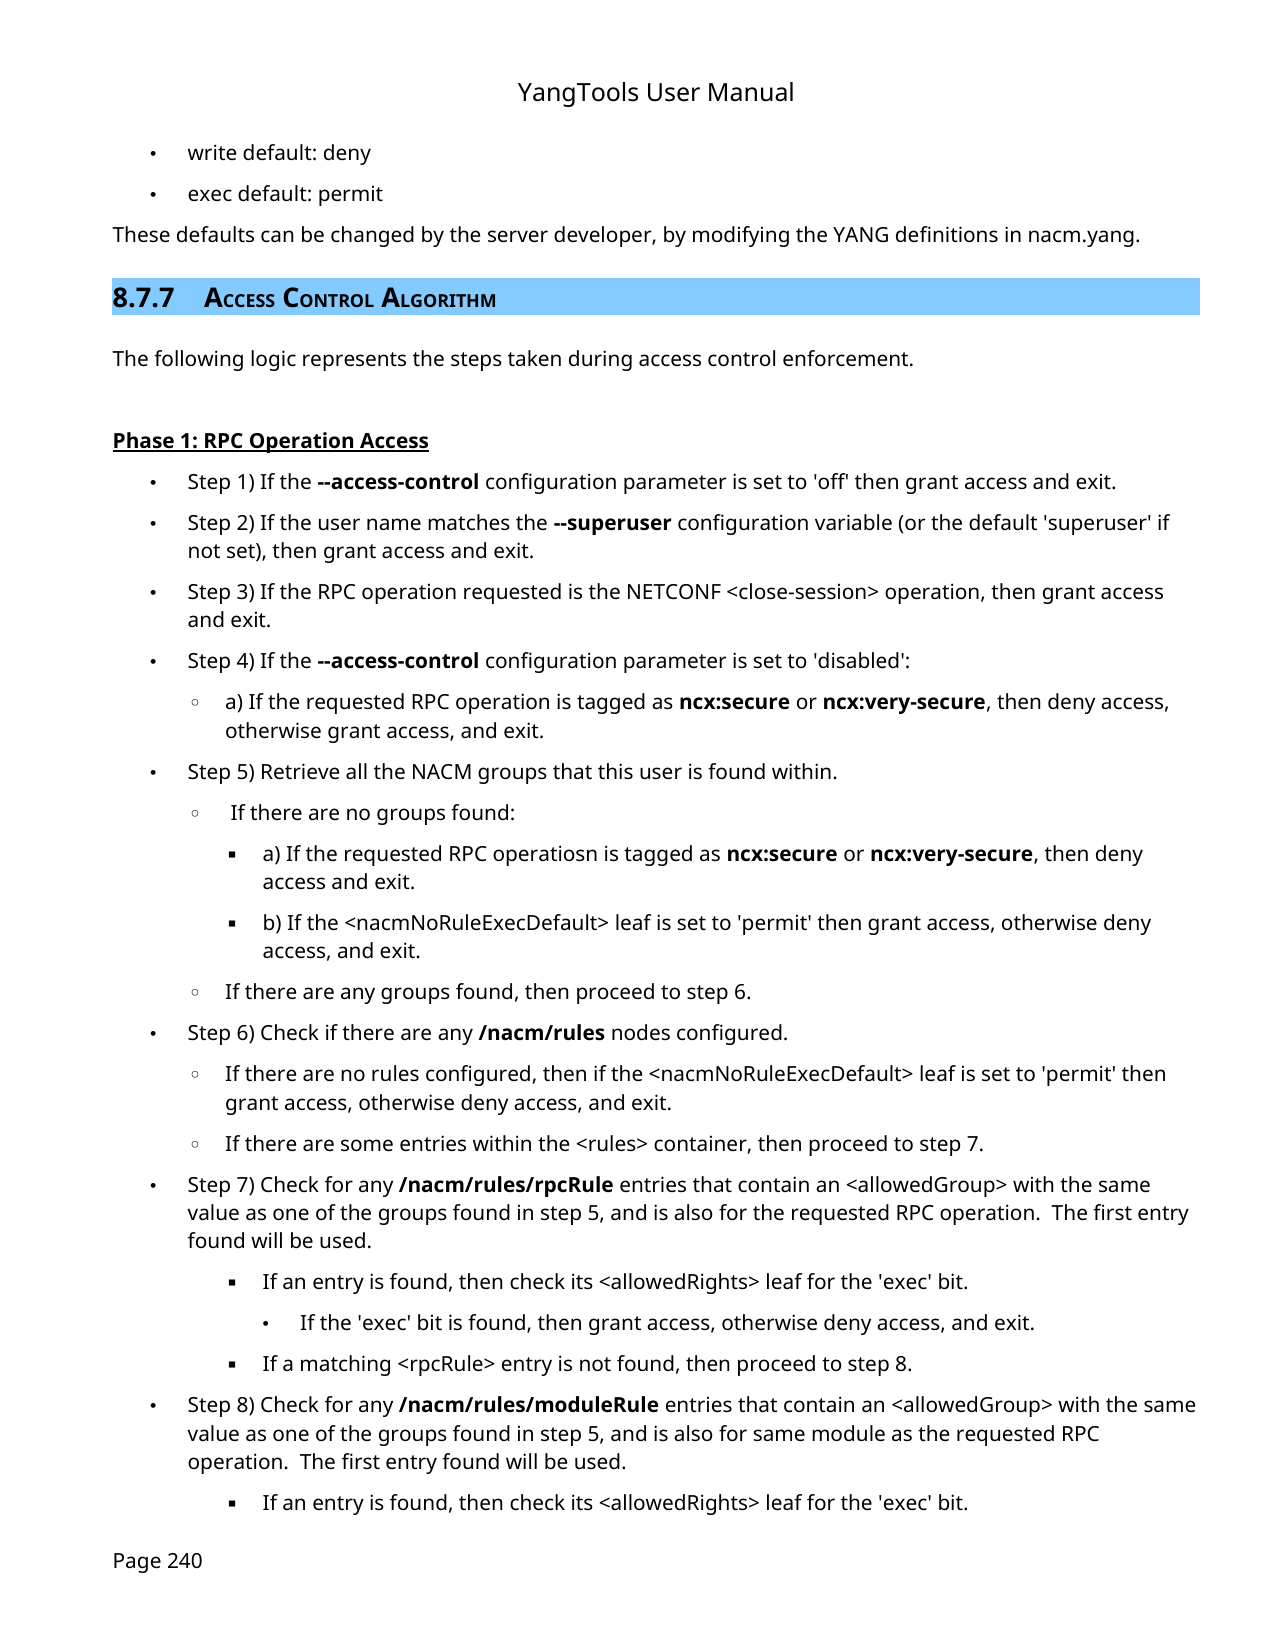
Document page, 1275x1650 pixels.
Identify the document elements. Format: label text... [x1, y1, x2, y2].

subtitle Access Control Algorithm [112, 278, 1200, 315]
list Step 1) If the --access-control configuration parameter is set to 'off' then grant access and exit. [150, 467, 1200, 495]
list If a matching <rpcRule> entry is not found, then proceed to step 8. [225, 1349, 1200, 1378]
list Step 5) Retrieve all the NACM groups that this user is found within. [150, 757, 1200, 785]
list Step 8) Check for any /nacm/rules/moduleRule entries that contain an <allowedGroup> with the same value as one of the groups found in step 5, and is also for same module as the requested RPC operation. The first entry found will be used. [150, 1390, 1200, 1476]
list If there are some entries within the <rules> container, then proceed to step 7. [187, 1129, 1200, 1157]
list If an entry is found, then check its <allowedRights> leaf for the 'exec' bit. [225, 1488, 1200, 1517]
text The following logic represents the steps taken during access control enforcement. [112, 344, 1200, 372]
list Step 7) Check for any /nacm/rules/rpcRule entries that contain an <allowedGroup> with the same value as one of the groups found in step 5, and is also for the requested RPC operation. The first entry found will be used. [150, 1170, 1200, 1255]
list exec default: permit [150, 179, 1200, 208]
list Step 3) If the RPC operation requested is the NETCONF <close-session> operation, then grant access and exit. [150, 577, 1200, 634]
list a) If the requested RPC operatiosn is tagged as ncx:secure or ncx:very-secure, then deny access and exit. [225, 839, 1200, 896]
list a) If the requested RPC operation is tagged as ncx:secure or ncx:very-secure, then deny access, otherwise grant access, and exit. [187, 687, 1200, 744]
text Phase 1: RPC Operation Access [112, 426, 1200, 454]
list Step 4) If the --access-control configuration parameter is set to 'disabled': [150, 647, 1200, 675]
list If there are no groups found: [187, 798, 1200, 826]
list write default: deny [150, 138, 1200, 167]
text These defaults can be changed by the server developer, by modifying the YANG definitions in nacm.yang. [112, 220, 1200, 249]
list If there are any groups found, then proceed to step 6. [187, 977, 1200, 1006]
list If there are no rules configured, then if the <nacmNoRuleExecDefault> leaf is set to 'permit' then grant access, otherwise deny access, and exit. [187, 1059, 1200, 1116]
list Step 2) If the user name matches the --superuser configuration variable (or the default 'superuser' if not set), then grant access and exit. [150, 508, 1200, 565]
list Step 6) Check if there are any /nacm/rules nodes configured. [150, 1018, 1200, 1047]
list If an entry is found, then check its <allowedRights> leaf for the 'exec' bit. [225, 1267, 1200, 1296]
list b) If the <nacmNoRuleExecDefault> leaf is set to 'permit' then grant access, otherwise deny access, and exit. [225, 908, 1200, 965]
list If the 'exec' bit is found, then grant access, otherwise deny access, and exit. [262, 1308, 1200, 1337]
